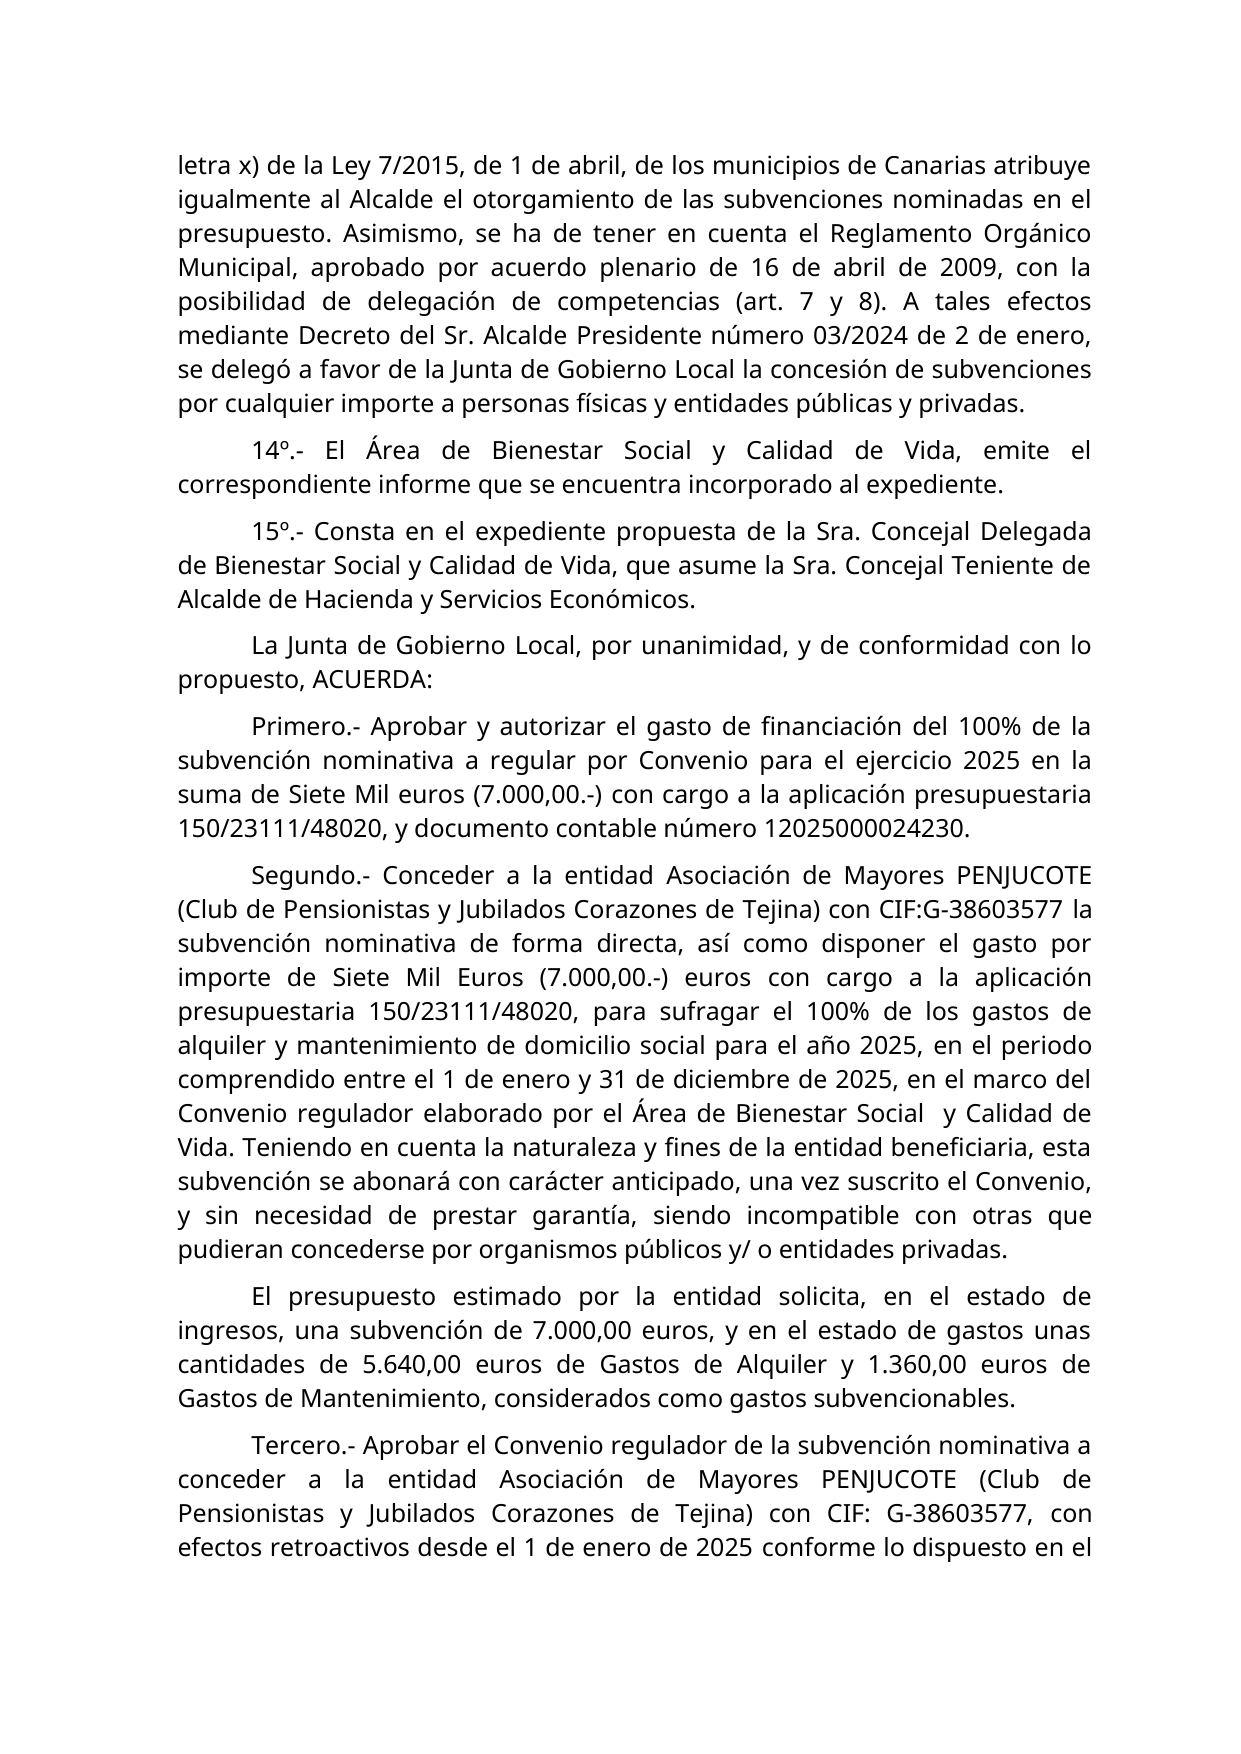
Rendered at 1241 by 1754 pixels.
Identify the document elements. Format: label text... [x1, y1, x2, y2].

text Primero.- Aprobar y autorizar el gasto de financiación del 100% de la subvención nominativa a regular por Convenio para el ejercicio 2025 en la suma de Siete Mil euros (7.000,00.-) con cargo a la aplicación presupuestaria 150/23111/48020, y documento contable número 12025000024230. [177, 708, 1093, 845]
text letra x) de la Ley 7/2015, de 1 de abril, de los municipios de Canarias atribuye igualmente al Alcalde el otorgamiento de las subvenciones nominadas en el presupuesto. Asimismo, se ha de tener en cuenta el Reglamento Orgánico Municipal, aprobado por acuerdo plenario de 16 de abril de 2009, con la posibilidad de delegación de competencias (art. 7 y 8). A tales efectos mediante Decreto del Sr. Alcalde Presidente número 03/2024 de 2 de enero, se delegó a favor de la Junta de Gobierno Local la concesión de subvenciones por cualquier importe a personas físicas y entidades públicas y privadas. [177, 148, 1093, 420]
text Segundo.- Conceder a la entidad Asociación de Mayores PENJUCOTE (Club de Pensionistas y Jubilados Corazones de Tejina) con CIF:G-38603577 la subvención nominativa de forma directa, así como disponer el gasto por importe de Siete Mil Euros (7.000,00.-) euros con cargo a la aplicación presupuestaria 150/23111/48020, para sufragar el 100% de los gastos de alquiler y mantenimiento de domicilio social para el año 2025, en el periodo comprendido entre el 1 de enero y 31 de diciembre de 2025, en el marco del Convenio regulador elaborado por el Área de Bienestar Social y Calidad de Vida. Teniendo en cuenta la naturaleza y fines de la entidad beneficiaria, esta subvención se abonará con carácter anticipado, una vez suscrito el Convenio, y sin necesidad de prestar garantía, siendo incompatible con otras que pudieran concederse por organismos públicos y/ o entidades privadas. [177, 857, 1093, 1266]
text 14º.- El Área de Bienestar Social y Calidad de Vida, emite el correspondiente informe que se encuentra incorporado al expediente. [177, 433, 1093, 501]
text El presupuesto estimado por la entidad solicita, en el estado de ingresos, una subvención de 7.000,00 euros, y en el estado de gastos unas cantidades de 5.640,00 euros de Gastos de Alquiler y 1.360,00 euros de Gastos de Mantenimiento, considerados como gastos subvencionables. [177, 1278, 1093, 1415]
text 15º.- Consta en el expediente propuesta de la Sra. Concejal Delegada de Bienestar Social y Calidad de Vida, que asume la Sra. Concejal Teniente de Alcalde de Hacienda y Servicios Económicos. [177, 513, 1093, 615]
text Tercero.- Aprobar el Convenio regulador de la subvención nominativa a conceder a la entidad Asociación de Mayores PENJUCOTE (Club de Pensionistas y Jubilados Corazones de Tejina) con CIF: G-38603577, con efectos retroactivos desde el 1 de enero de 2025 conforme lo dispuesto en el [177, 1427, 1093, 1563]
text La Junta de Gobierno Local, por unanimidad, y de conformidad con lo propuesto, ACUERDA: [177, 628, 1093, 696]
